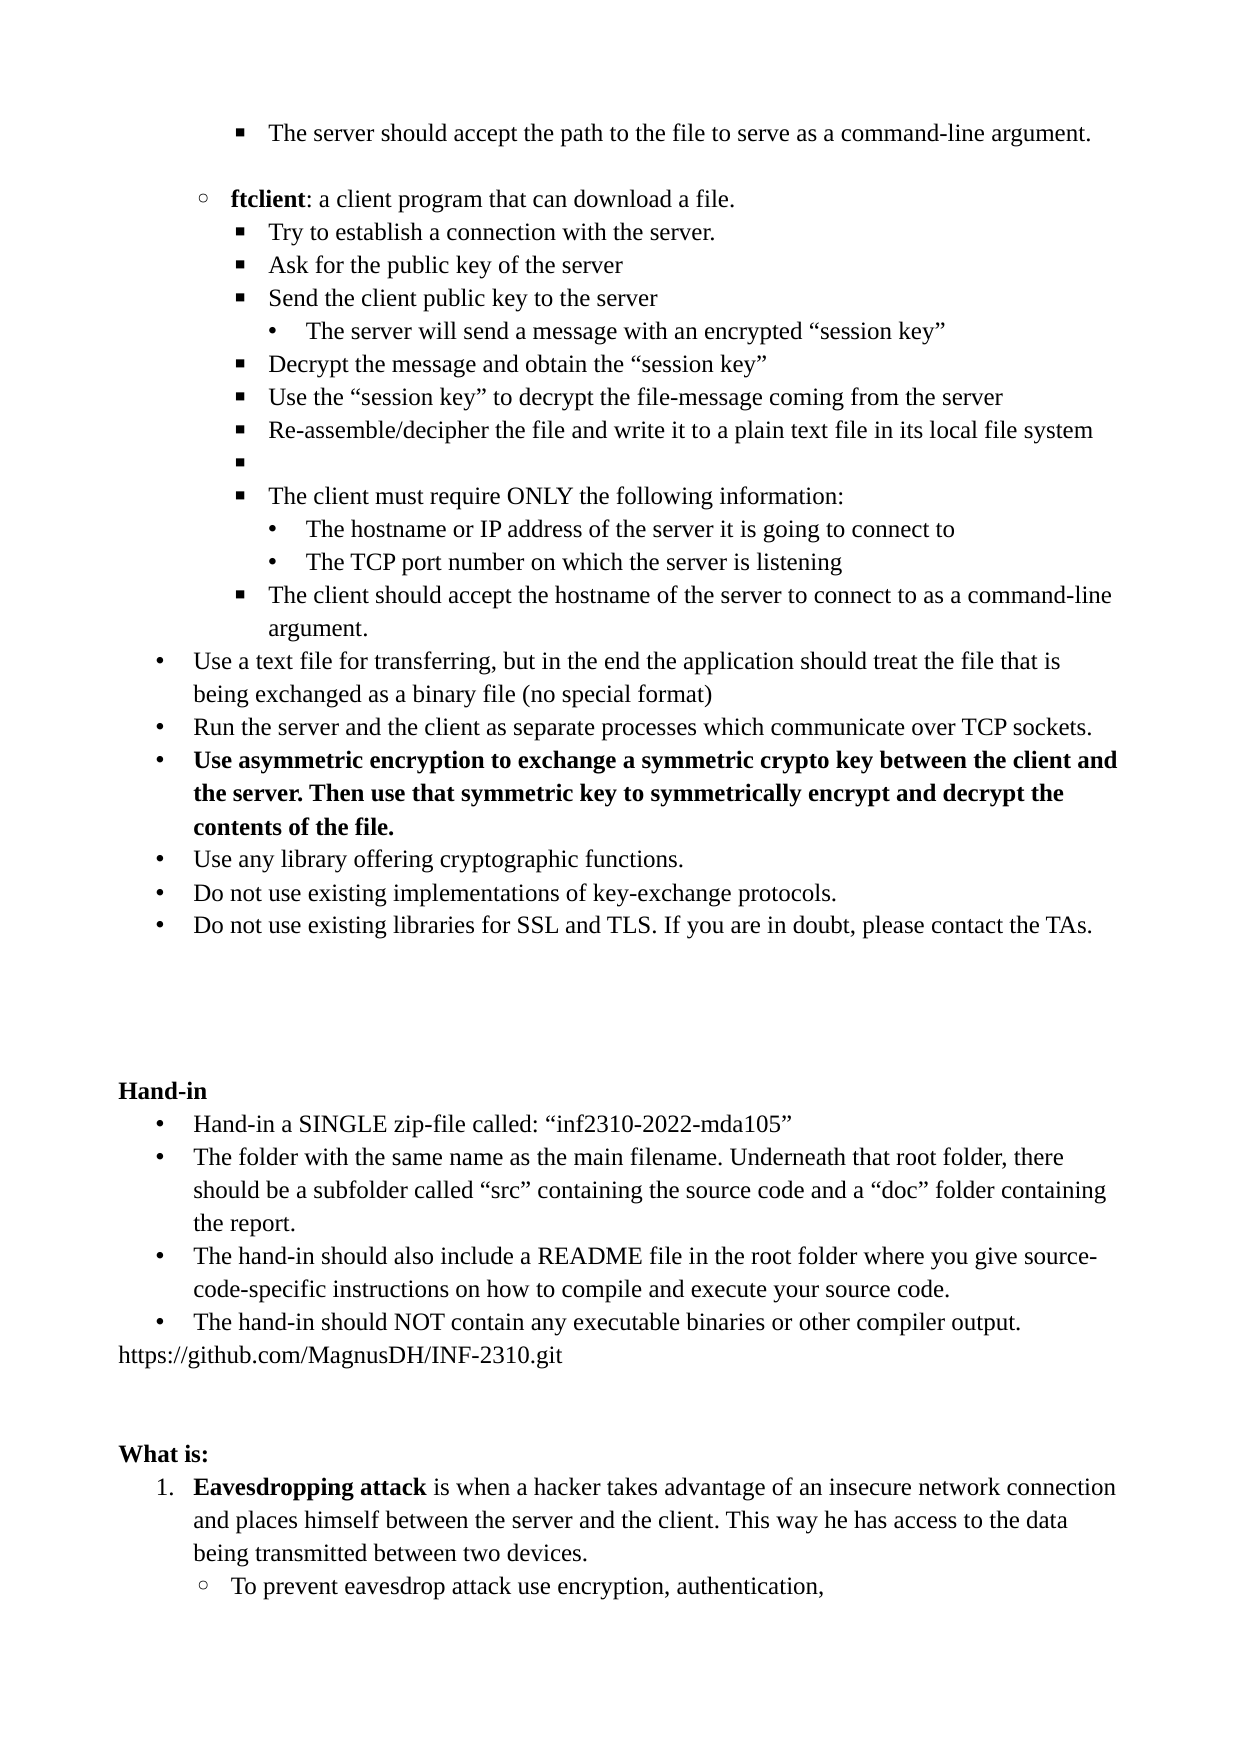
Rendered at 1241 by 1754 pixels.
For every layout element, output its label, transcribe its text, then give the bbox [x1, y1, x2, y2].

list The TCP port number on which the server is listening [268, 547, 1122, 576]
list Do not use existing libraries for SSL and TLS. If you are in doubt, please contact the TAs. [156, 911, 1122, 939]
list To prevent eavesdrop attack use encryption, authentication, [193, 1571, 1122, 1600]
list Use any library offering cryptographic functions. [156, 844, 1122, 873]
list Hand-in a SINGLE zip-file called: “inf2310-2022-mda105” [156, 1109, 1122, 1137]
list Decrypt the message and obtain the “session key” [231, 349, 1122, 378]
list Use a text file for transferring, but in the end the application should treat the file that is being exchanged as a binary file (no special format) [156, 646, 1122, 708]
text What is: [118, 1439, 1122, 1468]
list The folder with the same name as the main filename. Underneath that root folder, there should be a subfolder called “src” containing the source code and a “doc” folder containing the report. [156, 1142, 1122, 1237]
list The client must require ONLY the following information: [231, 481, 1122, 510]
list Run the server and the client as separate processes which communicate over TCP sockets. [156, 712, 1122, 741]
list Try to establish a connection with the server. [231, 217, 1122, 246]
list The hostname or IP address of the server it is going to connect to [268, 514, 1122, 543]
text Hand-in [118, 1076, 1122, 1104]
text https://github.com/MagnusDH/INF-2310.git [118, 1340, 1122, 1369]
list Re-assemble/decipher the file and write it to a plain text file in its local file system [231, 415, 1122, 444]
list The hand-in should NOT contain any executable binaries or other compiler output. [156, 1307, 1122, 1336]
list The client should accept the hostname of the server to connect to as a command-line argument. [231, 580, 1122, 642]
list Do not use existing implementations of key-exchange protocols. [156, 878, 1122, 906]
list The hand-in should also include a README file in the root folder where you give source-code-specific instructions on how to compile and execute your source code. [156, 1241, 1122, 1303]
list Send the client public key to the server [231, 283, 1122, 312]
list The server will send a message with an encrypted “session key” [268, 316, 1122, 345]
list Eavesdropping attack is when a hacker takes advantage of an insecure network connection and places himself between the server and the client. This way he has access to the data being transmitted between two devices. [156, 1472, 1122, 1567]
list ftclient: a client program that can download a file. [193, 184, 1122, 213]
list Ask for the public key of the server [231, 250, 1122, 279]
list Use the “session key” to decrypt the file-message coming from the server [231, 382, 1122, 411]
list The server should accept the path to the file to serve as a command-line argument. [231, 118, 1122, 147]
list Use asymmetric encryption to exchange a symmetric crypto key between the client and the server. Then use that symmetric key to symmetrically encrypt and decrypt the contents of the file. [156, 746, 1122, 840]
